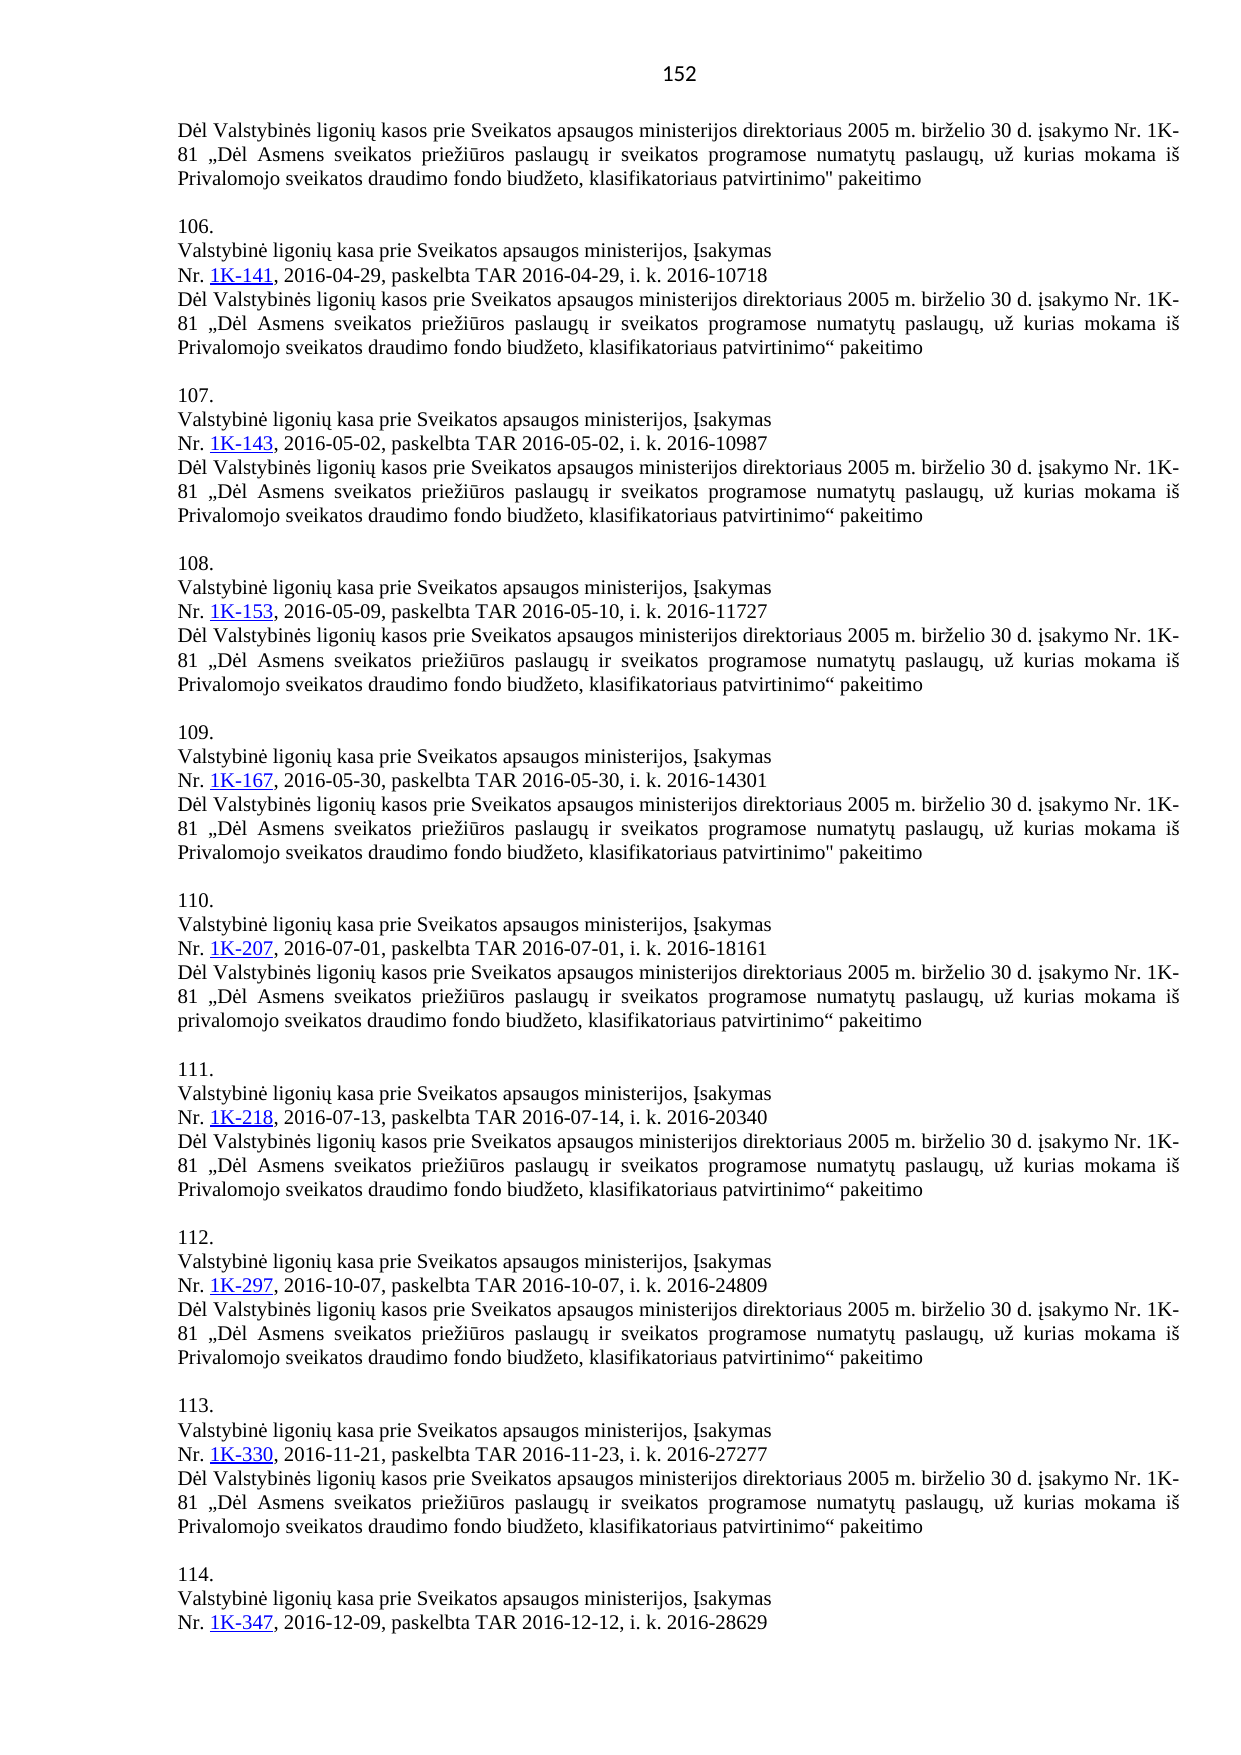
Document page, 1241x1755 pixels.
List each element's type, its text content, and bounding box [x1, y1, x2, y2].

text Valstybinė ligonių kasa prie Sveikatos apsaugos ministerijos, Įsakymas [177, 407, 1181, 431]
text 110. [177, 888, 1181, 912]
text Nr. 1K-207, 2016-07-01, paskelbta TAR 2016-07-01, i. k. 2016-18161 [177, 936, 1181, 960]
text 107. [177, 383, 1181, 407]
text Dėl Valstybinės ligonių kasos prie Sveikatos apsaugos ministerijos direktoriaus 2005 m. birželio 30 d. įsakymo Nr. 1K-81 „Dėl Asmens sveikatos priežiūros paslaugų ir sveikatos programose numatytų paslaugų, už kurias mokama iš Privalomojo sveikatos draudimo fondo biudžeto, klasifikatoriaus patvirtinimo“ pakeitimo [177, 1129, 1181, 1201]
text Nr. 1K-141, 2016-04-29, paskelbta TAR 2016-04-29, i. k. 2016-10718 [177, 262, 1181, 287]
text Nr. 1K-143, 2016-05-02, paskelbta TAR 2016-05-02, i. k. 2016-10987 [177, 431, 1181, 455]
text Valstybinė ligonių kasa prie Sveikatos apsaugos ministerijos, Įsakymas [177, 912, 1181, 936]
text Dėl Valstybinės ligonių kasos prie Sveikatos apsaugos ministerijos direktoriaus 2005 m. birželio 30 d. įsakymo Nr. 1K-81 „Dėl Asmens sveikatos priežiūros paslaugų ir sveikatos programose numatytų paslaugų, už kurias mokama iš Privalomojo sveikatos draudimo fondo biudžeto, klasifikatoriaus patvirtinimo“ pakeitimo [177, 1297, 1181, 1369]
text 106. [177, 214, 1181, 238]
text Valstybinė ligonių kasa prie Sveikatos apsaugos ministerijos, Įsakymas [177, 1586, 1181, 1610]
text Dėl Valstybinės ligonių kasos prie Sveikatos apsaugos ministerijos direktoriaus 2005 m. birželio 30 d. įsakymo Nr. 1K-81 „Dėl Asmens sveikatos priežiūros paslaugų ir sveikatos programose numatytų paslaugų, už kurias mokama iš Privalomojo sveikatos draudimo fondo biudžeto, klasifikatoriaus patvirtinimo“ pakeitimo [177, 1466, 1181, 1538]
text Dėl Valstybinės ligonių kasos prie Sveikatos apsaugos ministerijos direktoriaus 2005 m. birželio 30 d. įsakymo Nr. 1K-81 „Dėl Asmens sveikatos priežiūros paslaugų ir sveikatos programose numatytų paslaugų, už kurias mokama iš Privalomojo sveikatos draudimo fondo biudžeto, klasifikatoriaus patvirtinimo“ pakeitimo [177, 455, 1181, 527]
text Dėl Valstybinės ligonių kasos prie Sveikatos apsaugos ministerijos direktoriaus 2005 m. birželio 30 d. įsakymo Nr. 1K-81 „Dėl Asmens sveikatos priežiūros paslaugų ir sveikatos programose numatytų paslaugų, už kurias mokama iš Privalomojo sveikatos draudimo fondo biudžeto, klasifikatoriaus patvirtinimo'' pakeitimo [177, 118, 1181, 190]
text Valstybinė ligonių kasa prie Sveikatos apsaugos ministerijos, Įsakymas [177, 1249, 1181, 1273]
text Valstybinė ligonių kasa prie Sveikatos apsaugos ministerijos, Įsakymas [177, 1417, 1181, 1442]
text Dėl Valstybinės ligonių kasos prie Sveikatos apsaugos ministerijos direktoriaus 2005 m. birželio 30 d. įsakymo Nr. 1K-81 „Dėl Asmens sveikatos priežiūros paslaugų ir sveikatos programose numatytų paslaugų, už kurias mokama iš privalomojo sveikatos draudimo fondo biudžeto, klasifikatoriaus patvirtinimo“ pakeitimo [177, 960, 1181, 1032]
text Nr. 1K-167, 2016-05-30, paskelbta TAR 2016-05-30, i. k. 2016-14301 [177, 768, 1181, 792]
text 114. [177, 1562, 1181, 1586]
text Nr. 1K-347, 2016-12-09, paskelbta TAR 2016-12-12, i. k. 2016-28629 [177, 1610, 1181, 1634]
text Valstybinė ligonių kasa prie Sveikatos apsaugos ministerijos, Įsakymas [177, 238, 1181, 262]
text 113. [177, 1393, 1181, 1417]
text Nr. 1K-297, 2016-10-07, paskelbta TAR 2016-10-07, i. k. 2016-24809 [177, 1273, 1181, 1297]
text Dėl Valstybinės ligonių kasos prie Sveikatos apsaugos ministerijos direktoriaus 2005 m. birželio 30 d. įsakymo Nr. 1K-81 „Dėl Asmens sveikatos priežiūros paslaugų ir sveikatos programose numatytų paslaugų, už kurias mokama iš Privalomojo sveikatos draudimo fondo biudžeto, klasifikatoriaus patvirtinimo“ pakeitimo [177, 287, 1181, 359]
text Dėl Valstybinės ligonių kasos prie Sveikatos apsaugos ministerijos direktoriaus 2005 m. birželio 30 d. įsakymo Nr. 1K-81 „Dėl Asmens sveikatos priežiūros paslaugų ir sveikatos programose numatytų paslaugų, už kurias mokama iš Privalomojo sveikatos draudimo fondo biudžeto, klasifikatoriaus patvirtinimo" pakeitimo [177, 792, 1181, 864]
text 112. [177, 1225, 1181, 1249]
text Dėl Valstybinės ligonių kasos prie Sveikatos apsaugos ministerijos direktoriaus 2005 m. birželio 30 d. įsakymo Nr. 1K-81 „Dėl Asmens sveikatos priežiūros paslaugų ir sveikatos programose numatytų paslaugų, už kurias mokama iš Privalomojo sveikatos draudimo fondo biudžeto, klasifikatoriaus patvirtinimo“ pakeitimo [177, 623, 1181, 696]
text Nr. 1K-218, 2016-07-13, paskelbta TAR 2016-07-14, i. k. 2016-20340 [177, 1105, 1181, 1129]
text Valstybinė ligonių kasa prie Sveikatos apsaugos ministerijos, Įsakymas [177, 575, 1181, 599]
text Valstybinė ligonių kasa prie Sveikatos apsaugos ministerijos, Įsakymas [177, 744, 1181, 768]
text 111. [177, 1057, 1181, 1081]
text Valstybinė ligonių kasa prie Sveikatos apsaugos ministerijos, Įsakymas [177, 1081, 1181, 1105]
text 109. [177, 720, 1181, 744]
text Nr. 1K-153, 2016-05-09, paskelbta TAR 2016-05-10, i. k. 2016-11727 [177, 599, 1181, 623]
text 108. [177, 551, 1181, 575]
text Nr. 1K-330, 2016-11-21, paskelbta TAR 2016-11-23, i. k. 2016-27277 [177, 1442, 1181, 1466]
